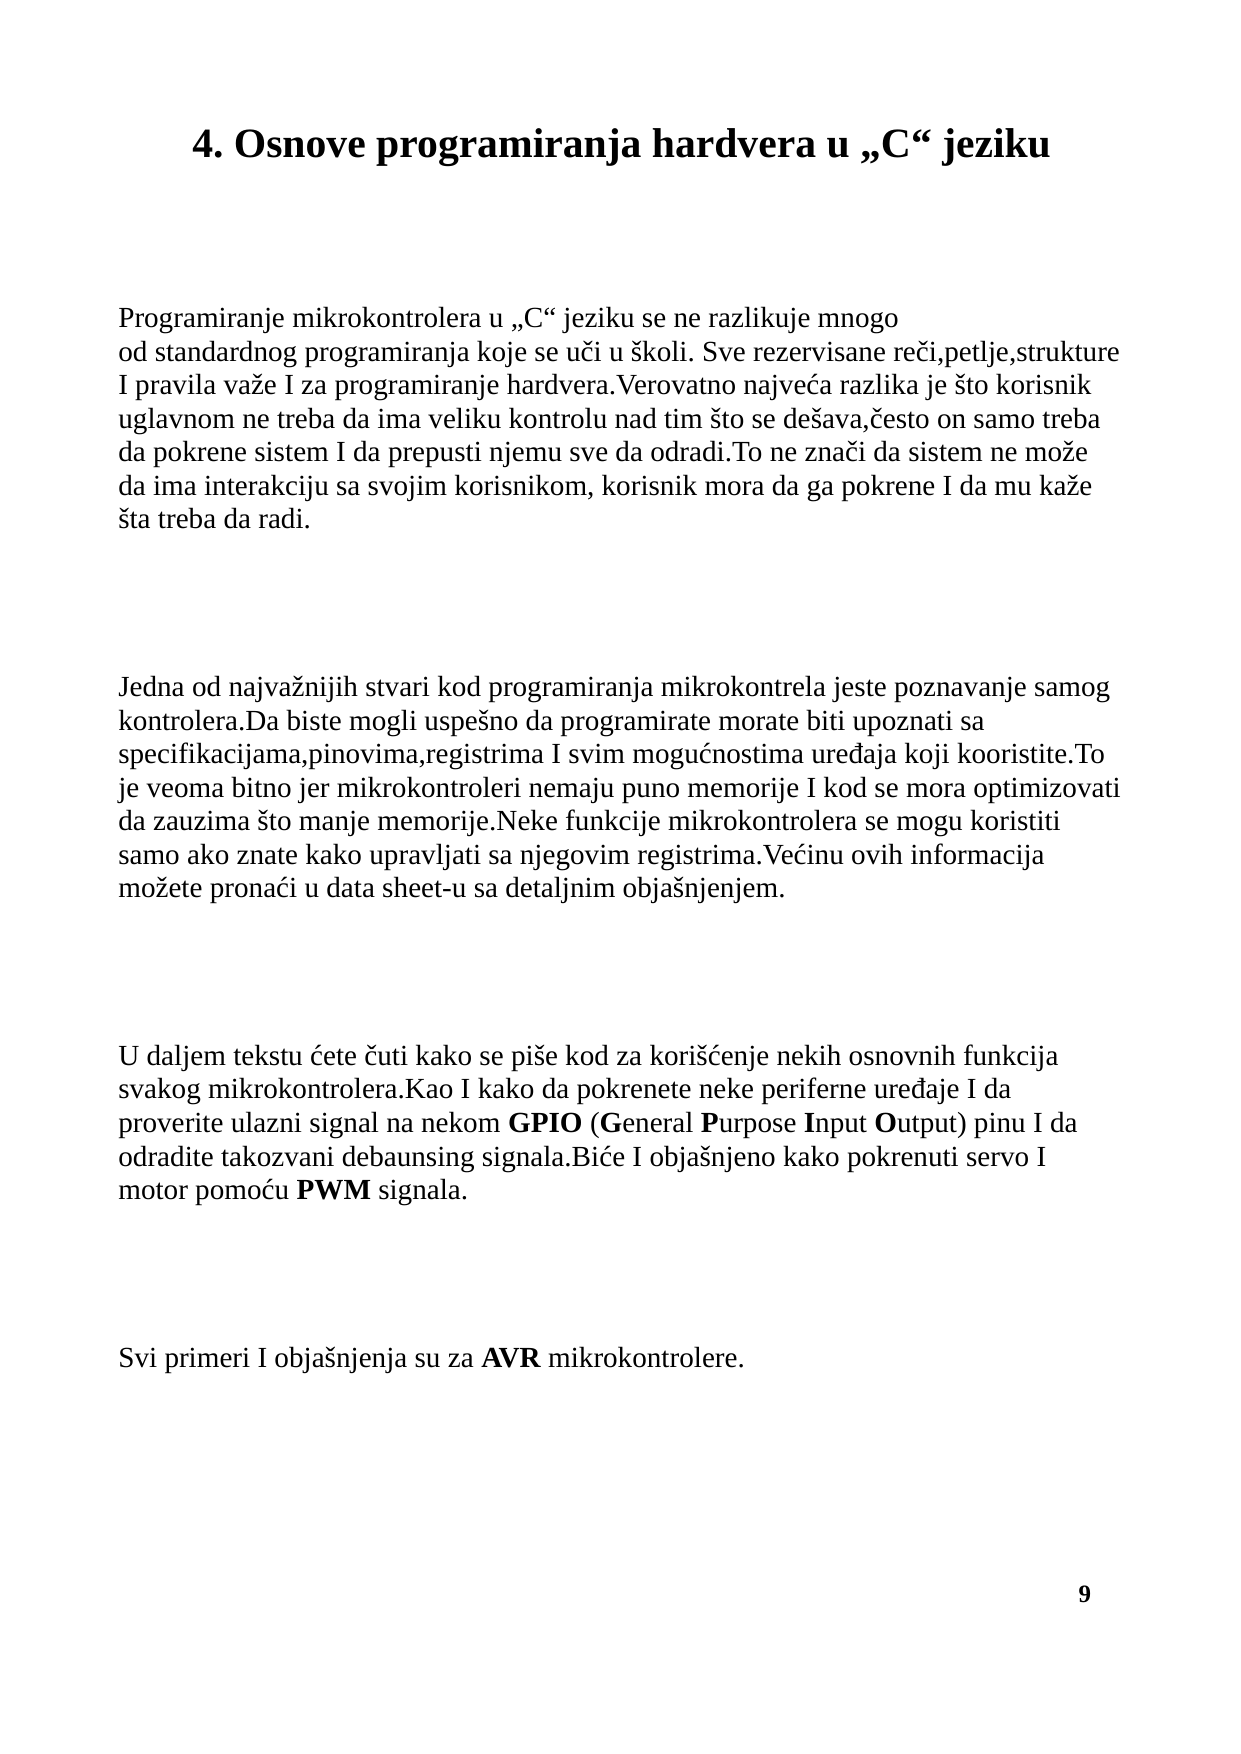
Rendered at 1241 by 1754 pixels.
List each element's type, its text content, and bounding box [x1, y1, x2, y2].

text 4. Osnove programiranja hardvera u „C“ jeziku [118, 118, 1122, 166]
text Programiranje mikrokontrolera u „C“ jeziku se ne razlikuje mnogo [118, 300, 1122, 334]
text U daljem tekstu ćete čuti kako se piše kod za korišćenje nekih osnovnih funkcija svakog mikrokontrolera.Kao I kako da pokrenete neke periferne uređaje I da proverite ulazni signal na nekom GPIO (General Purpose Input Output) pinu I da odradite takozvani debaunsing signala.Biće I objašnjeno kako pokrenuti servo I motor pomoću PWM signala. [118, 1038, 1122, 1206]
text od standardnog programiranja koje se uči u školi. Sve rezervisane reči,petlje,strukture I pravila važe I za programiranje hardvera.Verovatno najveća razlika je što korisnik uglavnom ne treba da ima veliku kontrolu nad tim što se dešava,često on samo treba da pokrene sistem I da prepusti njemu sve da odradi.To ne znači da sistem ne može da ima interakciju sa svojim korisnikom, korisnik mora da ga pokrene I da mu kaže šta treba da radi. [118, 334, 1122, 535]
text 9 [118, 1575, 1122, 1608]
text Jedna od najvažnijih stvari kod programiranja mikrokontrela jeste poznavanje samog kontrolera.Da biste mogli uspešno da programirate morate biti upoznati sa specifikacijama,pinovima,registrima I svim mogućnostima uređaja koji kooristite.To je veoma bitno jer mikrokontroleri nemaju puno memorije I kod se mora optimizovati da zauzima što manje memorije.Neke funkcije mikrokontrolera se mogu koristiti samo ako znate kako upravljati sa njegovim registrima.Većinu ovih informacija možete pronaći u data sheet-u sa detaljnim objašnjenjem. [118, 669, 1122, 904]
text Svi primeri I objašnjenja su za AVR mikrokontrolere. [118, 1340, 1122, 1373]
